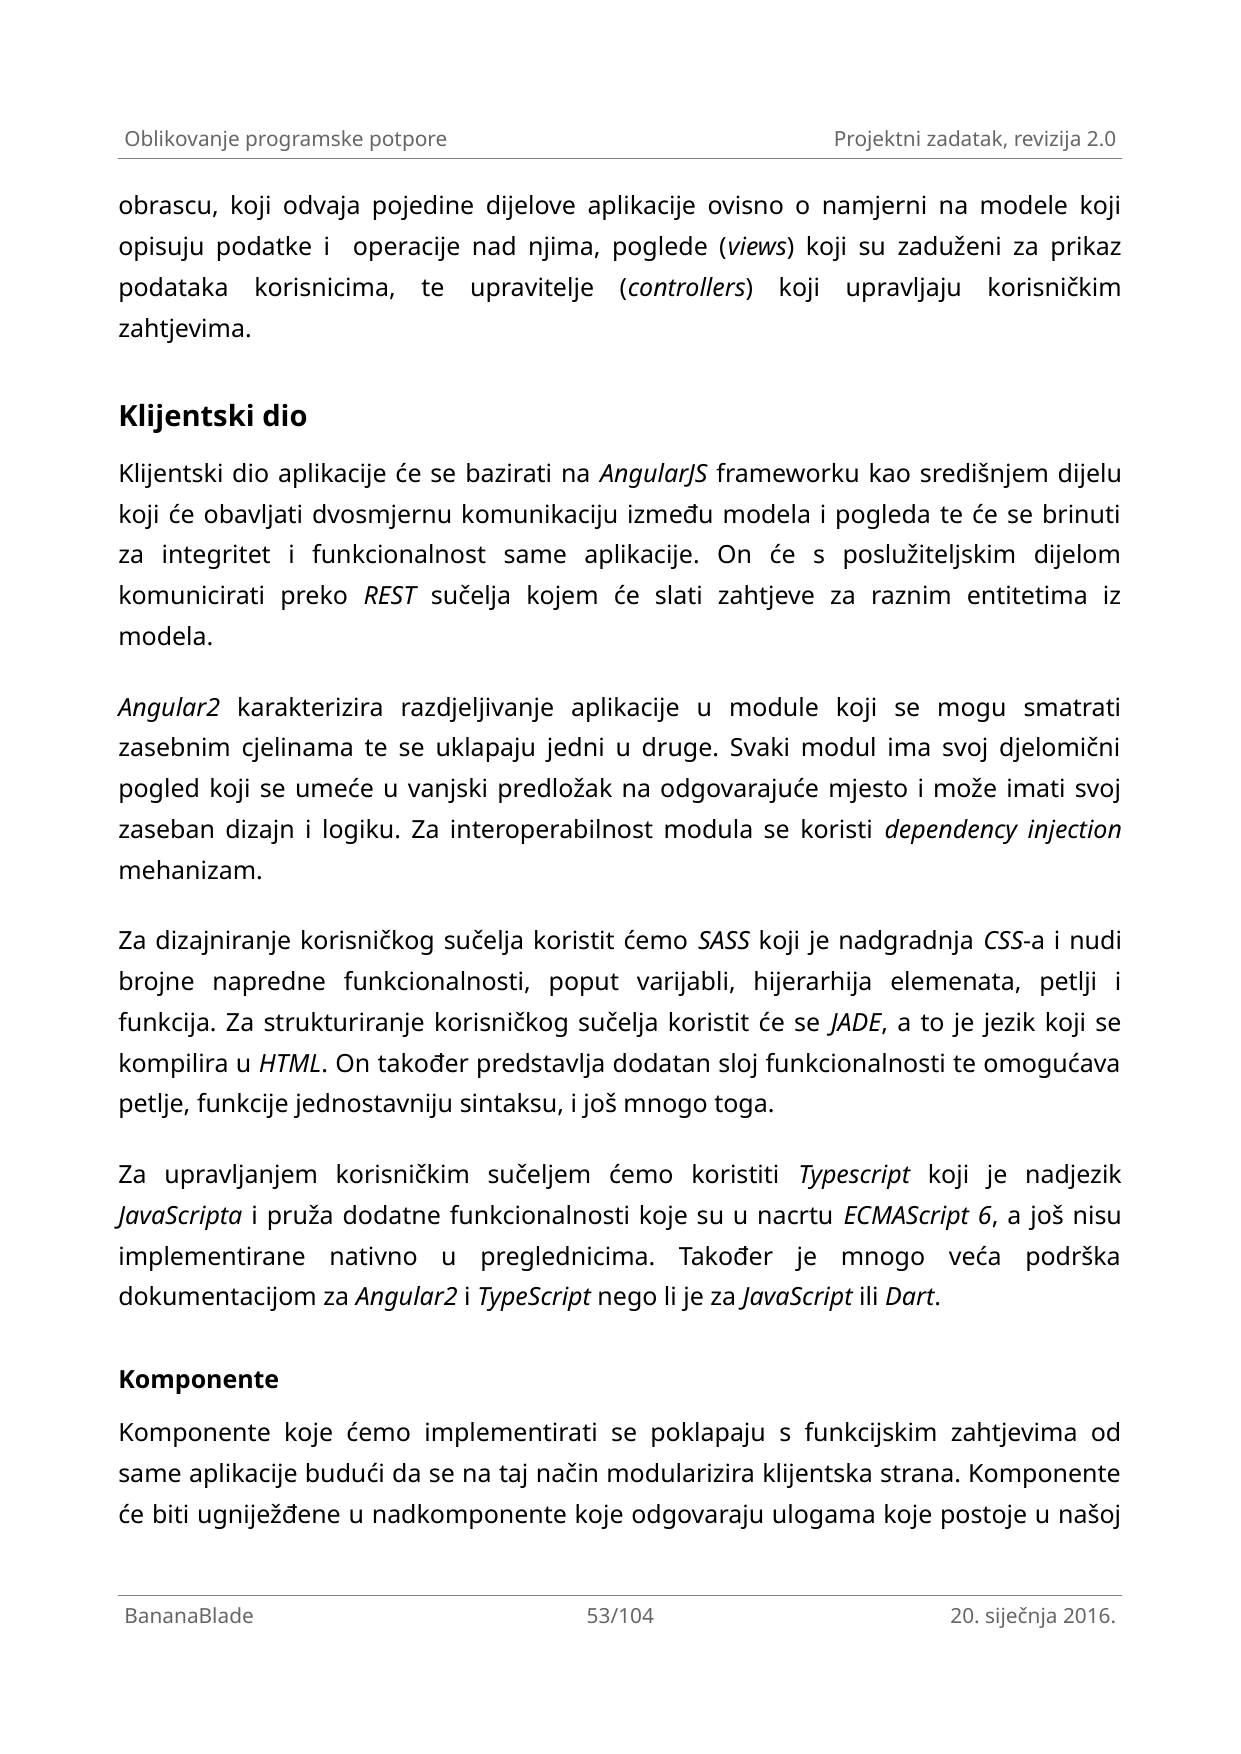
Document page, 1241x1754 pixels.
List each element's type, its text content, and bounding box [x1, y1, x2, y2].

text Angular2 karakterizira razdjeljivanje aplikacije u module koji se mogu smatrati zasebnim cjelinama te se uklapaju jedni u druge. Svaki modul ima svoj djelomični pogled koji se umeće u vanjski predložak na odgovarajuće mjesto i može imati svoj zaseban dizajn i logiku. Za interoperabilnost modula se koristi dependency injection mehanizam. [118, 689, 1122, 887]
text Za upravljanjem korisničkim sučeljem ćemo koristiti Typescript koji je nadjezik JavaScripta i pruža dodatne funkcionalnosti koje su u nacrtu ECMAScript 6, a još nisu implementirane nativno u preglednicima. Također je mnogo veća podrška dokumentacijom za Angular2 i TypeScript nego li je za JavaScript ili Dart. [118, 1156, 1122, 1313]
text Komponente koje ćemo implementirati se poklapaju s funkcijskim zahtjevima od same aplikacije budući da se na taj način modularizira klijentska strana. Komponente će biti ugniježđene u nadkomponente koje odgovaraju ulogama koje postoje u našoj [118, 1415, 1122, 1531]
text Za dizajniranje korisničkog sučelja koristit ćemo SASS koji je nadgradnja CSS-a i nudi brojne napredne funkcionalnosti, poput varijabli, hijerarhija elemenata, petlji i funkcija. Za strukturiranje korisničkog sučelja koristit će se JADE, a to je jezik koji se kompilira u HTML. On također predstavlja dodatan sloj funkcionalnosti te omogućava petlje, funkcije jednostavniju sintaksu, i još mnogo toga. [118, 923, 1122, 1120]
text Klijentski dio aplikacije će se bazirati na AngularJS frameworku kao središnjem dijelu koji će obavljati dvosmjernu komunikaciju između modela i pogleda te će se brinuti za integritet i funkcionalnost same aplikacije. On će s poslužiteljskim dijelom komunicirati preko REST sučelja kojem će slati zahtjeve za raznim entitetima iz modela. [118, 456, 1122, 653]
text obrascu, koji odvaja pojedine dijelove aplikacije ovisno o namjerni na modele koji opisuju podatke i operacije nad njima, poglede (views) koji su zaduženi za prikaz podataka korisnicima, te upravitelje (controllers) koji upravljaju korisničkim zahtjevima. [118, 188, 1122, 344]
subtitle Komponente [118, 1362, 1122, 1396]
subtitle Klijentski dio [118, 395, 1122, 435]
